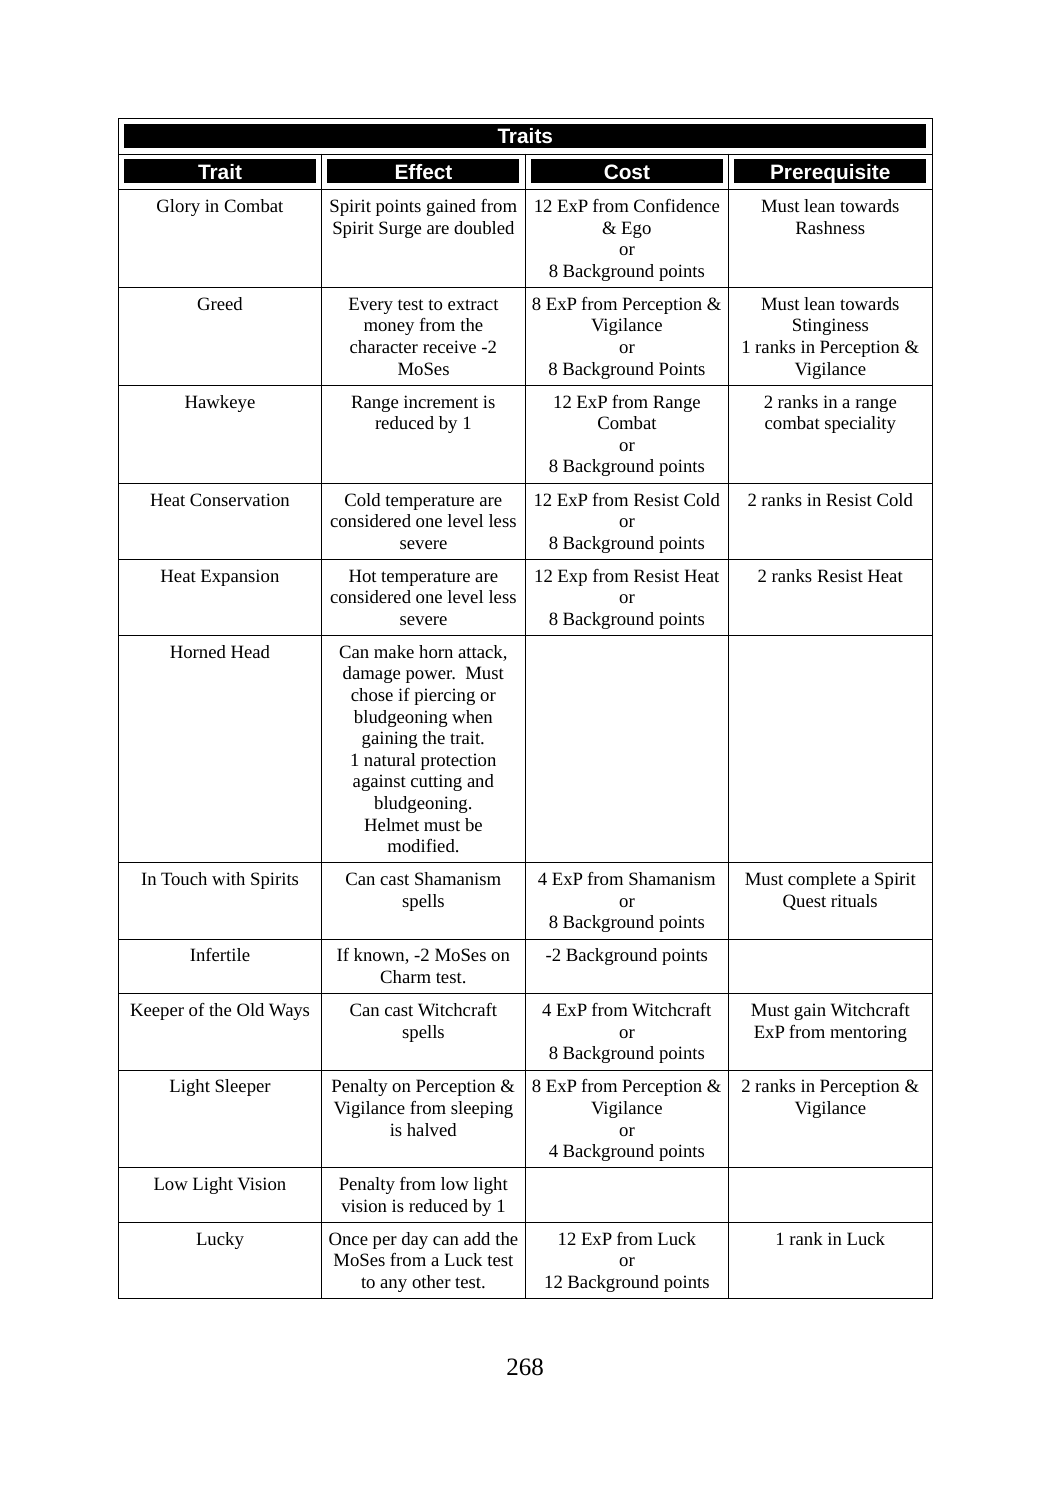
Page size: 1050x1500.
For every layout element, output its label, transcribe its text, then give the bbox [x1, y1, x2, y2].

table_cell 4 ExP from Shamanism or 8 Background points [526, 863, 728, 938]
table_cell Can cast Shamanism spells [322, 863, 525, 938]
table_cell Spirit points gained from Spirit Surge are doubled [322, 190, 525, 287]
table_cell 8 ExP from Perception & Vigilance or 4 Background points [526, 1071, 728, 1167]
table_cell Can cast Witchcraft spells [322, 994, 525, 1069]
table_cell Glory in Combat [119, 190, 321, 287]
table_cell Effect [322, 155, 525, 189]
table_cell Lucky [119, 1223, 321, 1298]
table_cell Horned Head [119, 636, 321, 862]
table_cell Hawkeye [119, 386, 321, 483]
table_cell Penalty on Perception & Vigilance from sleeping is halved [322, 1071, 525, 1167]
table_cell -2 Background points [526, 940, 728, 993]
table_cell [729, 636, 932, 862]
table_cell Range increment is reduced by 1 [322, 386, 525, 483]
table_cell Prerequisite [729, 155, 932, 189]
table_cell If known, -2 MoSes on Charm test. [322, 940, 525, 993]
table_cell [526, 636, 728, 862]
table_cell 12 ExP from Luck or 12 Background points [526, 1223, 728, 1298]
table_cell 2 ranks Resist Heat [729, 560, 932, 635]
table_cell [729, 1168, 932, 1222]
table_cell Hot temperature are considered one level less severe [322, 560, 525, 635]
table_cell Must lean towards Stinginess 1 ranks in Perception & Vigilance [729, 288, 932, 385]
table_header Traits [119, 119, 932, 154]
table_cell 2 ranks in Resist Cold [729, 484, 932, 559]
table_cell 12 Exp from Resist Heat or 8 Background points [526, 560, 728, 635]
table_cell 12 ExP from Resist Cold or 8 Background points [526, 484, 728, 559]
table_cell Greed [119, 288, 321, 385]
table_cell Must complete a Spirit Quest rituals [729, 863, 932, 938]
table_cell Low Light Vision [119, 1168, 321, 1222]
table_cell Heat Expansion [119, 560, 321, 635]
table_cell 8 ExP from Perception & Vigilance or 8 Background Points [526, 288, 728, 385]
table_cell Heat Conservation [119, 484, 321, 559]
table_cell 1 rank in Luck [729, 1223, 932, 1298]
table_cell 2 ranks in a range combat speciality [729, 386, 932, 483]
table_cell Cold temperature are considered one level less severe [322, 484, 525, 559]
table_cell [729, 940, 932, 993]
table_cell Must lean towards Rashness [729, 190, 932, 287]
table_cell Can make horn attack, damage power. Must chose if piercing or bludgeoning when gaining the trait. 1 natural protection against cutting and bludgeoning. Helmet must be modified. [322, 636, 525, 862]
table_cell Must gain Witchcraft ExP from mentoring [729, 994, 932, 1069]
table_cell 12 ExP from Confidence & Ego or 8 Background points [526, 190, 728, 287]
table_cell 4 ExP from Witchcraft or 8 Background points [526, 994, 728, 1069]
table_cell In Touch with Spirits [119, 863, 321, 938]
table_cell Cost [526, 155, 728, 189]
table_cell [526, 1168, 728, 1222]
table_cell Keeper of the Old Ways [119, 994, 321, 1069]
table_cell Trait [119, 155, 321, 189]
table_cell 12 ExP from Range Combat or 8 Background points [526, 386, 728, 483]
table_cell Every test to extract money from the character receive -2 MoSes [322, 288, 525, 385]
table_cell Penalty from low light vision is reduced by 1 [322, 1168, 525, 1222]
table_cell Infertile [119, 940, 321, 993]
table_cell Light Sleeper [119, 1071, 321, 1167]
table_cell Once per day can add the MoSes from a Luck test to any other test. [322, 1223, 525, 1298]
table_cell 2 ranks in Perception & Vigilance [729, 1071, 932, 1167]
